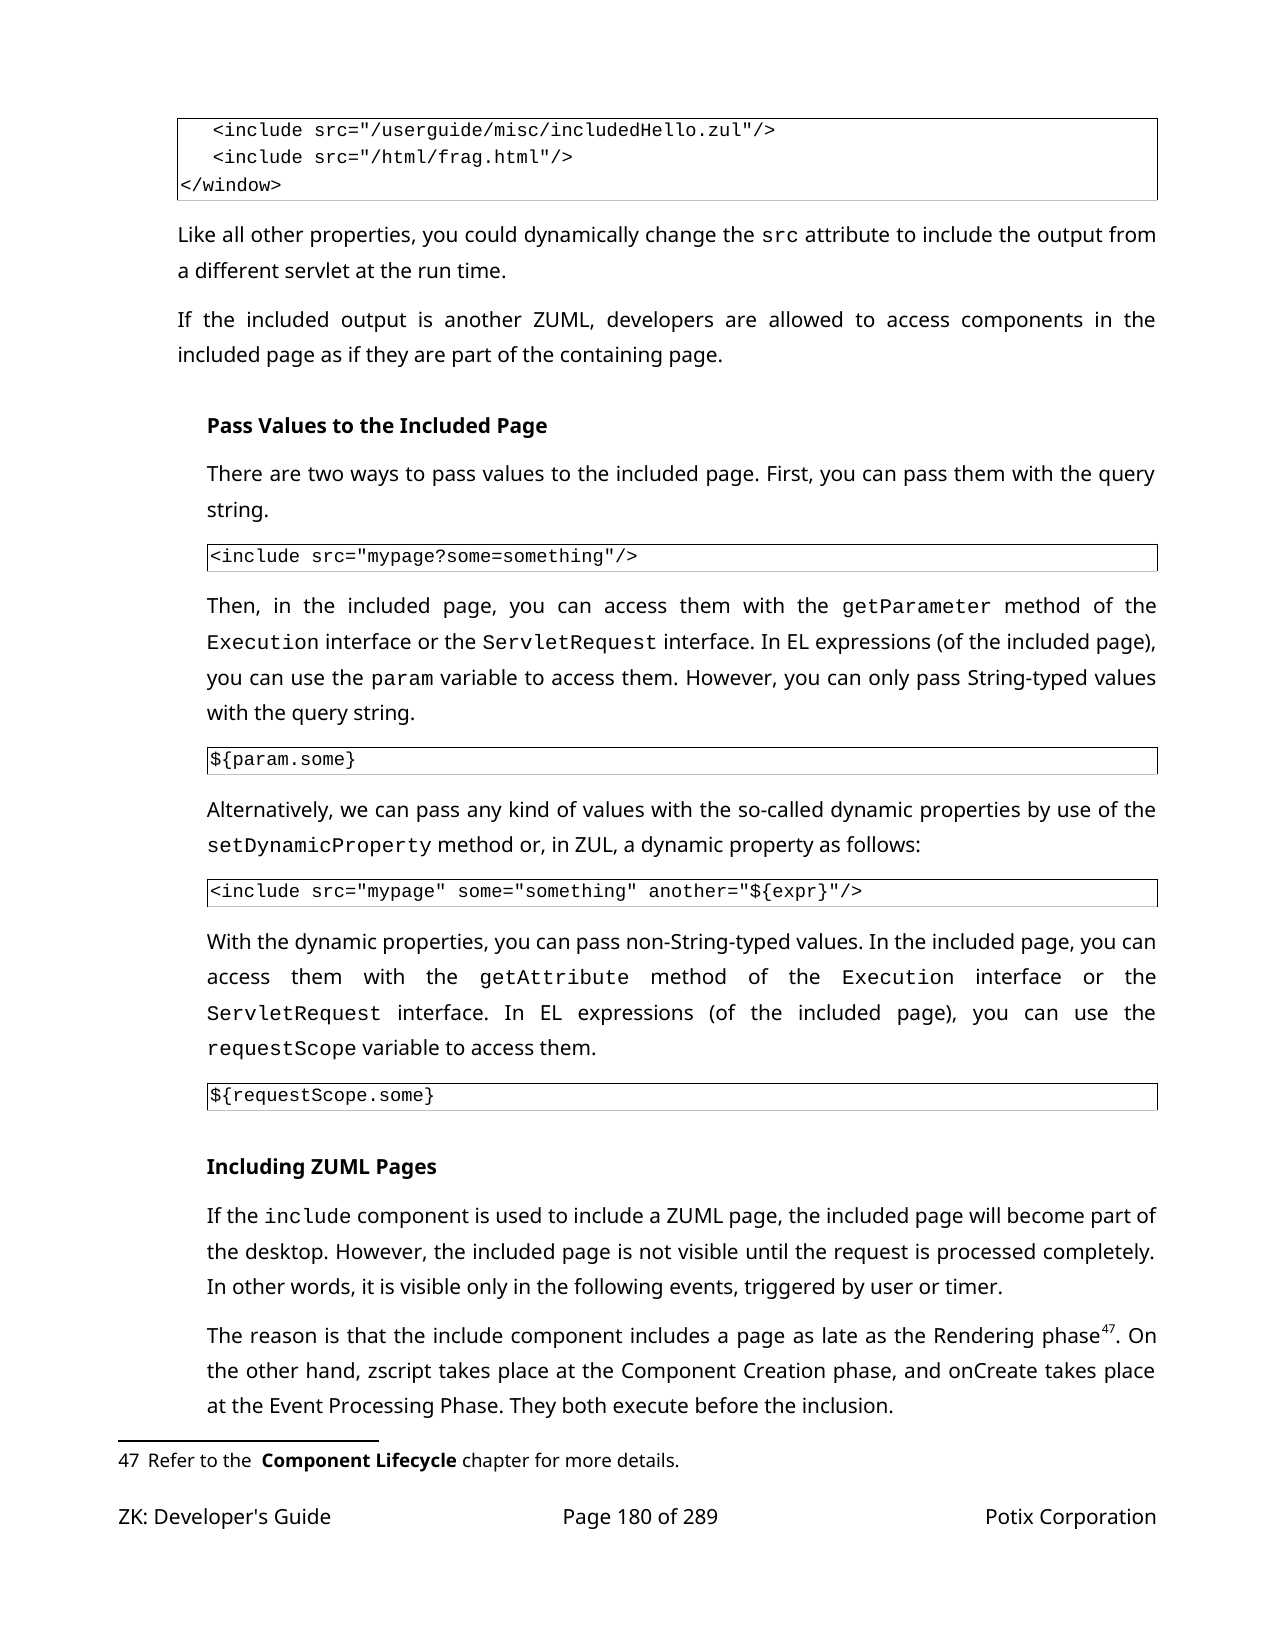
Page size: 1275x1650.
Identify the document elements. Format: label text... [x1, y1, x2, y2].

text </window> [178, 172, 1157, 200]
text <include src="/userguide/misc/includedHello.zul"/> [178, 119, 1157, 142]
text Like all other properties, you could dynamically change the src attribute to include the output from a different servlet at the run time. [177, 220, 1157, 284]
text With the dynamic properties, you can pass non-String-typed values. In the included page, you can access them with the getAttribute method of the Execution interface or the ServletRequest interface. In EL expressions (of the included page), you can use the requestScope variable to access them. [207, 927, 1157, 1062]
text If the included output is another ZUML, developers are allowed to access components in the included page as if they are part of the containing page. [177, 305, 1157, 368]
text Then, in the included page, you can access them with the getParameter method of the Execution interface or the ServletRequest interface. In EL expressions (of the included page), you can use the param variable to access them. However, you can only pass String-typed values with the query string. [207, 592, 1157, 726]
text Alternatively, we can pass any kind of values with the so-called dynamic properties by use of the setDynamicProperty method or, in ZUL, a dynamic property as follows: [207, 795, 1157, 859]
subtitle Pass Values to the Included Page [207, 411, 1157, 439]
text ${requestScope.some} [208, 1084, 1157, 1110]
text There are two ways to pass values to the included page. First, you can pass them with the query string. [207, 459, 1157, 523]
text ${param.some} [208, 748, 1157, 774]
text <include src="mypage" some="something" another="${expr}"/> [208, 880, 1157, 906]
text The reason is that the include component includes a page as late as the Rendering phase. On the other hand, zscript takes place at the Component Creation phase, and onCreate takes place at the Event Processing Phase. They both execute before the inclusion. [207, 1321, 1157, 1419]
text If the include component is used to include a ZUML page, the included page will become part of the desktop. However, the included page is not visible until the request is processed completely. In other words, it is visible only in the following events, triggered by user or timer. [207, 1201, 1157, 1300]
text <include src="mypage?some=something"/> [208, 545, 1157, 571]
subtitle Including ZUML Pages [207, 1152, 1157, 1181]
text Refer to the Component Lifecycle chapter for more details. [118, 1447, 1157, 1473]
text <include src="/html/frag.html"/> [178, 145, 1157, 169]
